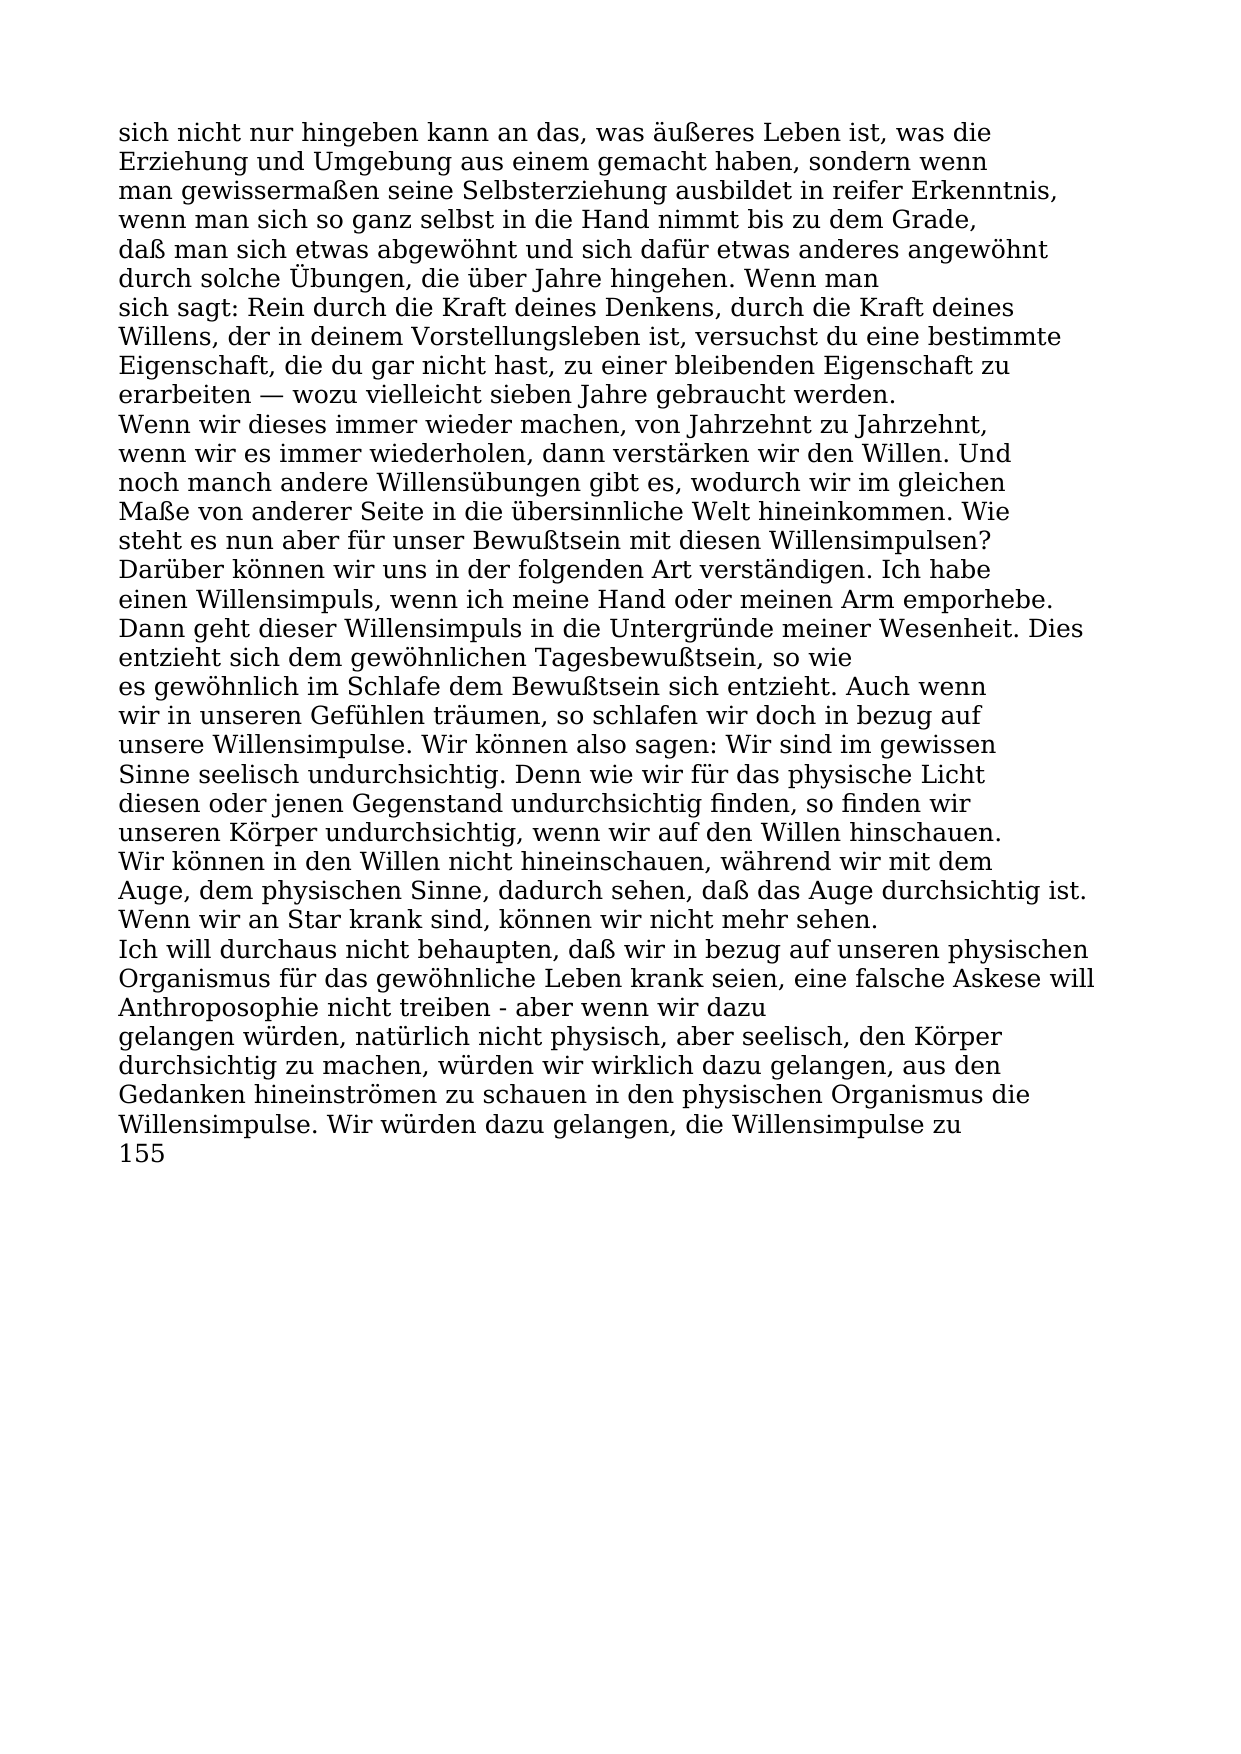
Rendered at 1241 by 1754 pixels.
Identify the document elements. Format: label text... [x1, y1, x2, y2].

text Erziehung und Umgebung aus einem gemacht haben, sondern wenn [118, 147, 1122, 176]
text man gewissermaßen seine Selbsterziehung ausbildet in reifer Erkenntnis, wenn man sich so ganz selbst in die Hand nimmt bis zu dem Grade, [118, 176, 1122, 235]
text Maße von anderer Seite in die übersinnliche Welt hineinkommen. Wie [118, 497, 1122, 526]
text Auge, dem physischen Sinne, dadurch sehen, daß das Auge durchsichtig ist. Wenn wir an Star krank sind, können wir nicht mehr sehen. [118, 876, 1122, 935]
text es gewöhnlich im Schlafe dem Bewußtsein sich entzieht. Auch wenn [118, 672, 1122, 701]
text sich nicht nur hingeben kann an das, was äußeres Leben ist, was die [118, 118, 1122, 147]
text Willens, der in deinem Vorstellungsleben ist, versuchst du eine bestimmte Eigenschaft, die du gar nicht hast, zu einer bleibenden Eigenschaft zu erarbeiten — wozu vielleicht sieben Jahre gebraucht werden. [118, 322, 1122, 410]
text sich sagt: Rein durch die Kraft deines Denkens, durch die Kraft deines [118, 293, 1122, 322]
text unseren Körper undurchsichtig, wenn wir auf den Willen hinschauen. [118, 818, 1122, 847]
text wenn wir es immer wiederholen, dann verstärken wir den Willen. Und [118, 439, 1122, 468]
text Wenn wir dieses immer wieder machen, von Jahrzehnt zu Jahrzehnt, [118, 410, 1122, 439]
text unsere Willensimpulse. Wir können also sagen: Wir sind im gewissen [118, 731, 1122, 760]
text steht es nun aber für unser Bewußtsein mit diesen Willensimpulsen? [118, 526, 1122, 556]
text Gedanken hineinströmen zu schauen in den physischen Organismus die [118, 1081, 1122, 1110]
text 155 [118, 1139, 1122, 1168]
text diesen oder jenen Gegenstand undurchsichtig finden, so finden wir [118, 789, 1122, 818]
text noch manch andere Willensübungen gibt es, wodurch wir im gleichen [118, 468, 1122, 497]
text Wir können in den Willen nicht hineinschauen, während wir mit dem [118, 847, 1122, 876]
text einen Willensimpuls, wenn ich meine Hand oder meinen Arm emporhebe. Dann geht dieser Willensimpuls in die Untergründe meiner Wesenheit. Dies entzieht sich dem gewöhnlichen Tagesbewußtsein, so wie [118, 585, 1122, 672]
text gelangen würden, natürlich nicht physisch, aber seelisch, den Körper [118, 1022, 1122, 1051]
text Darüber können wir uns in der folgenden Art verständigen. Ich habe [118, 556, 1122, 585]
text wir in unseren Gefühlen träumen, so schlafen wir doch in bezug auf [118, 701, 1122, 731]
text Sinne seelisch undurchsichtig. Denn wie wir für das physische Licht [118, 760, 1122, 789]
text Willensimpulse. Wir würden dazu gelangen, die Willensimpulse zu [118, 1110, 1122, 1139]
text durchsichtig zu machen, würden wir wirklich dazu gelangen, aus den [118, 1051, 1122, 1081]
text Ich will durchaus nicht behaupten, daß wir in bezug auf unseren physischen Organismus für das gewöhnliche Leben krank seien, eine falsche Askese will Anthroposophie nicht treiben - aber wenn wir dazu [118, 935, 1122, 1022]
text daß man sich etwas abgewöhnt und sich dafür etwas anderes angewöhnt durch solche Übungen, die über Jahre hingehen. Wenn man [118, 235, 1122, 293]
